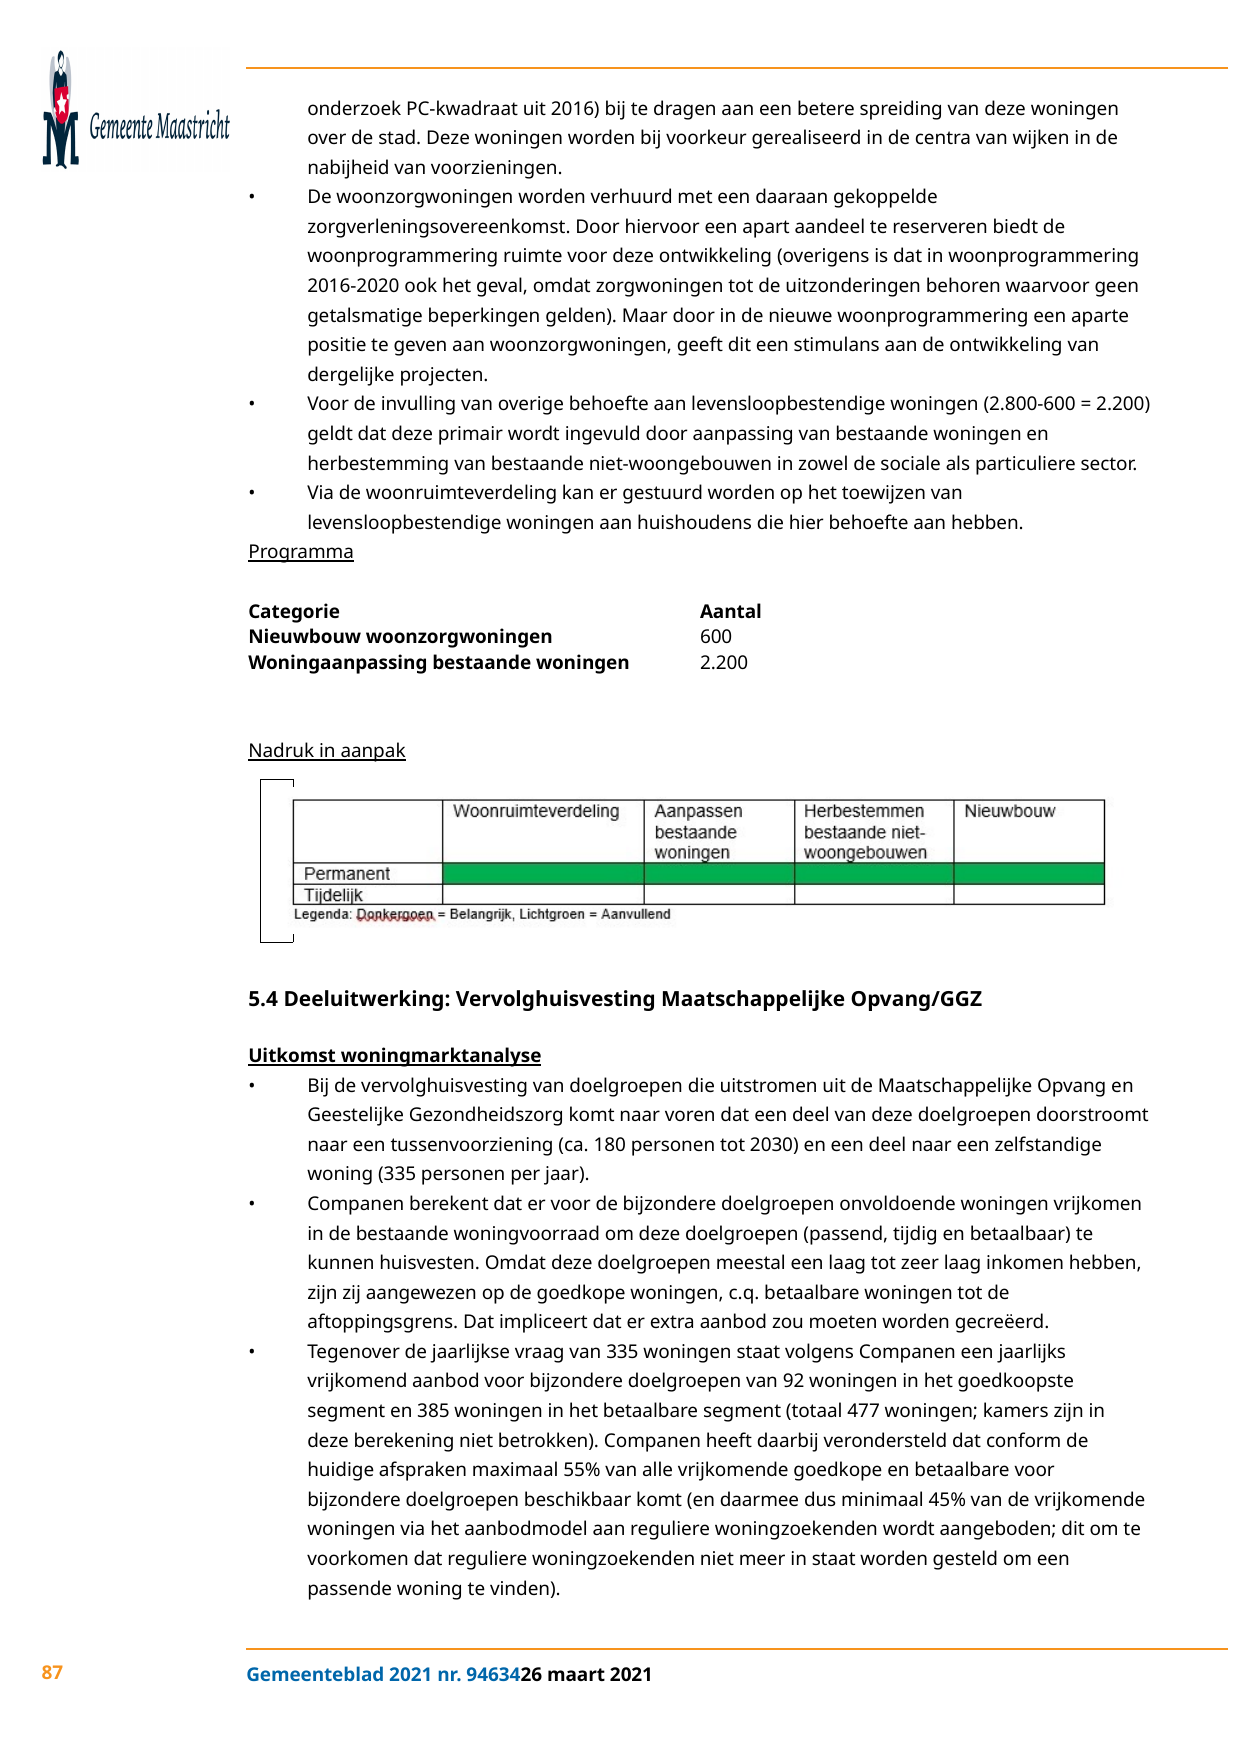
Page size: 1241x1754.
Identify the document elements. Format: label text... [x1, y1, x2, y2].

table_cell 2.200 [700, 649, 1152, 675]
picture [268, 787, 1155, 934]
table_cell Nieuwbouw woonzorgwoningen [248, 624, 700, 649]
text Nadruk in aanpak [248, 737, 1152, 763]
picture [41, 47, 231, 172]
text Programma [248, 538, 1152, 564]
list onderzoek PC-kwadraat uit 2016) bij te dragen aan een betere spreiding van deze woningen over de stad. Deze woningen worden bij voorkeur gerealiseerd in de centra van wijken in de nabijheid van voorzieningen. [248, 95, 1152, 180]
list Voor de invulling van overige behoefte aan levensloopbestendige woningen (2.800-600 = 2.200) geldt dat deze primair wordt ingevuld door aanpassing van bestaande woningen en herbestemming van bestaande niet-woongebouwen in zowel de sociale als particuliere sector. [248, 391, 1152, 476]
text Uitkomst woningmarktanalyse [248, 1042, 1152, 1068]
list Tegenover de jaarlijkse vraag van 335 woningen staat volgens Companen een jaarlijks vrijkomend aanbod voor bijzondere doelgroepen van 92 woningen in het goedkoopste segment en 385 woningen in het betaalbare segment (totaal 477 woningen; kamers zijn in deze berekening niet betrokken). Companen heeft daarbij verondersteld dat conform de huidige afspraken maximaal 55% van alle vrijkomende goedkope en betaalbare voor bijzondere doelgroepen beschikbaar komt (en daarmee dus minimaal 45% van de vrijkomende woningen via het aanbodmodel aan reguliere woningzoekenden wordt aangeboden; dit om te voorkomen dat reguliere woningzoekenden niet meer in staat worden gesteld om een passende woning te vinden). [248, 1338, 1152, 1601]
table_header Aantal [700, 598, 1152, 623]
table_header Categorie [248, 598, 700, 623]
list Bij de vervolghuisvesting van doelgroepen die uitstromen uit de Maatschappelijke Opvang en Geestelijke Gezondheidszorg komt naar voren dat een deel van deze doelgroepen doorstroomt naar een tussenvoorziening (ca. 180 personen tot 2030) en een deel naar een zelfstandige woning (335 personen per jaar). [248, 1072, 1152, 1186]
list Companen berekent dat er voor de bijzondere doelgroepen onvoldoende woningen vrijkomen in de bestaande woningvoorraad om deze doelgroepen (passend, tijdig en betaalbaar) te kunnen huisvesten. Omdat deze doelgroepen meestal een laag tot zeer laag inkomen hebben, zijn zij aangewezen op de goedkope woningen, c.q. betaalbare woningen tot de aftoppingsgrens. Dat impliceert dat er extra aanbod zou moeten worden gecreëerd. [248, 1190, 1152, 1334]
table_cell 600 [700, 624, 1152, 649]
text 5.4 Deeluitwerking: Vervolghuisvesting Maatschappelijke Opvang/GGZ [248, 984, 1152, 1013]
table_cell Woningaanpassing bestaande woningen [248, 649, 700, 675]
list Via de woonruimteverdeling kan er gestuurd worden op het toewijzen van levensloopbestendige woningen aan huishoudens die hier behoefte aan hebben. [248, 479, 1152, 535]
list De woonzorgwoningen worden verhuurd met een daaraan gekoppelde zorgverleningsovereenkomst. Door hiervoor een apart aandeel te reserveren biedt de woonprogrammering ruimte voor deze ontwikkeling (overigens is dat in woonprogrammering 2016-2020 ook het geval, omdat zorgwoningen tot de uitzonderingen behoren waarvoor geen getalsmatige beperkingen gelden). Maar door in de nieuwe woonprogrammering een aparte positie te geven aan woonzorgwoningen, geeft dit een stimulans aan de ontwikkeling van dergelijke projecten. [248, 183, 1152, 387]
